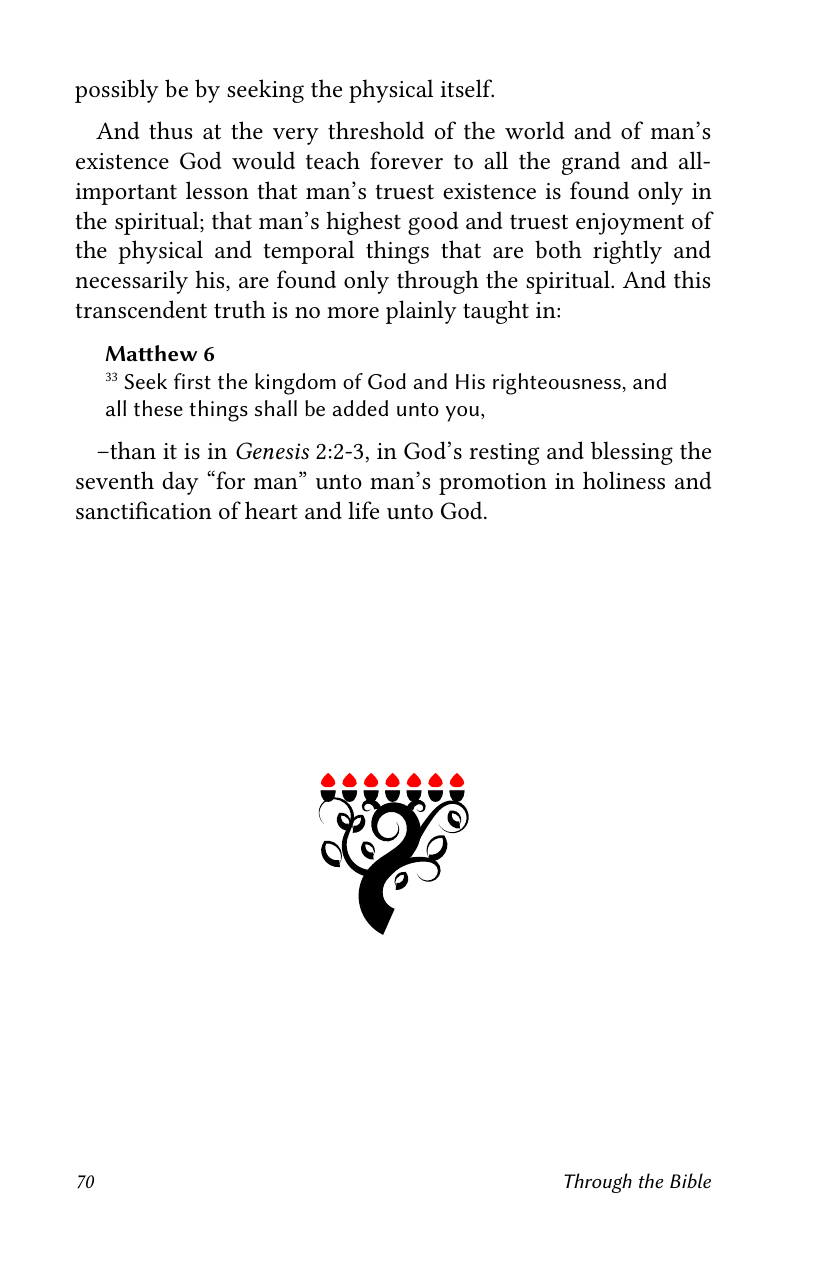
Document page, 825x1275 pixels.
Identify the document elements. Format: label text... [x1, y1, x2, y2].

text possibly be by seeking the physical itself. [75, 75, 712, 103]
text –than it is in Genesis 2:2-3, in God’s resting and blessing the seventh day “for man” unto man’s promotion in holiness and sanctification of heart and life unto God. [75, 437, 712, 526]
text And thus at the very threshold of the world and of man’s existence God would teach forever to all the grand and all-important lesson that man’s truest existence is found only in the spiritual; that man’s highest good and truest enjoyment of the physical and temporal things that are both rightly and necessarily his, are found only through the spiritual. And this transcendent truth is no more plainly taught in: [75, 117, 712, 325]
text Matthew 6 [105, 341, 712, 367]
text 33 Seek first the kingdom of God and His righteousness, and all these things shall be added unto you, [105, 369, 682, 422]
